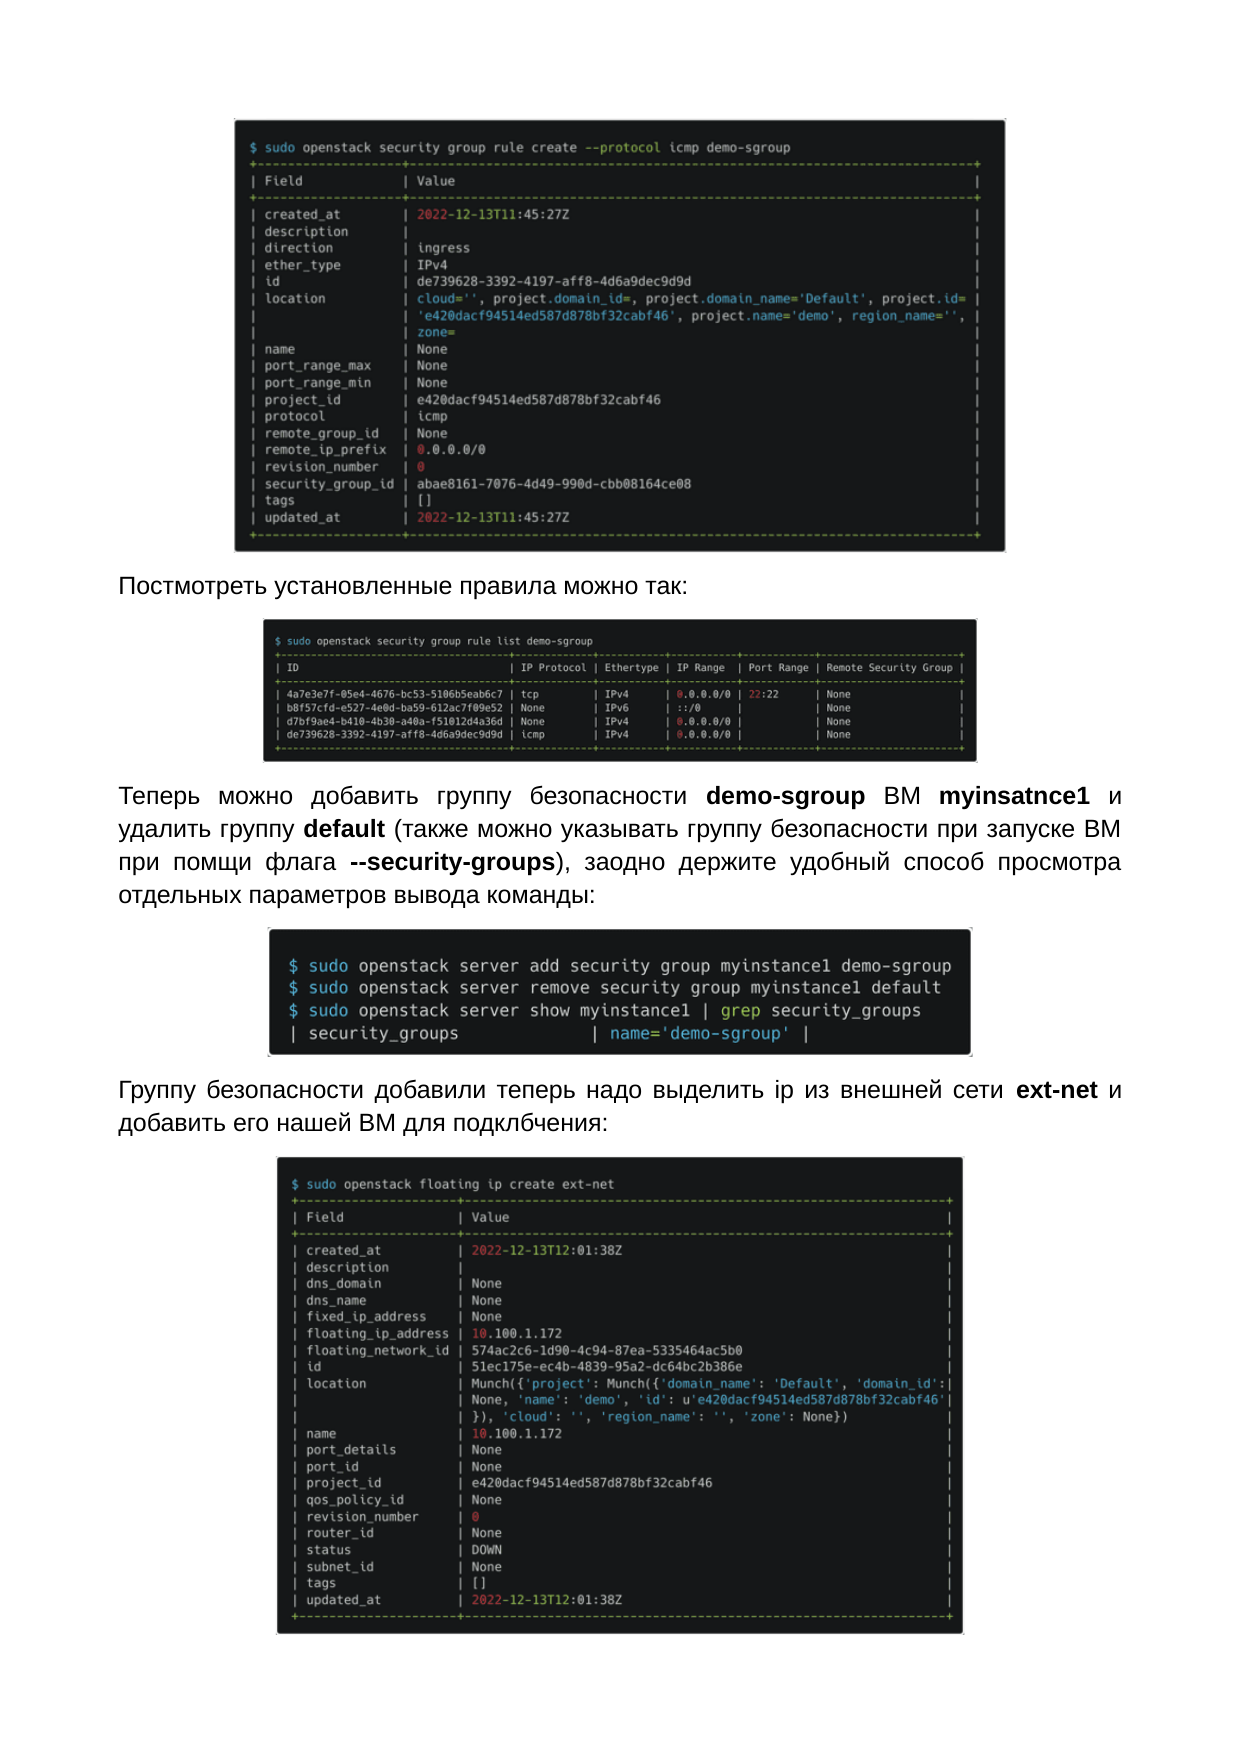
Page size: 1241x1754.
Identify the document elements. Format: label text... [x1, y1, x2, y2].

picture [275, 1156, 965, 1635]
text Теперь можно добавить группу безопасности demo-sgroup ВМ myinsatnce1 и удалить группу default (также можно указывать группу безопасности при запуске ВМ при помщи флага --security-groups), заодно держите удобный способ просмотра отдельных параметров вывода команды: [118, 781, 1122, 909]
picture [262, 618, 978, 763]
text Группу безопасности добавили теперь надо выделить ip из внешней сети ext-net и добавить его нашей ВМ для подклбчения: [118, 1075, 1122, 1137]
text Постмотреть установленные правила можно так: [118, 571, 1122, 600]
picture [267, 927, 973, 1057]
picture [233, 118, 1007, 553]
